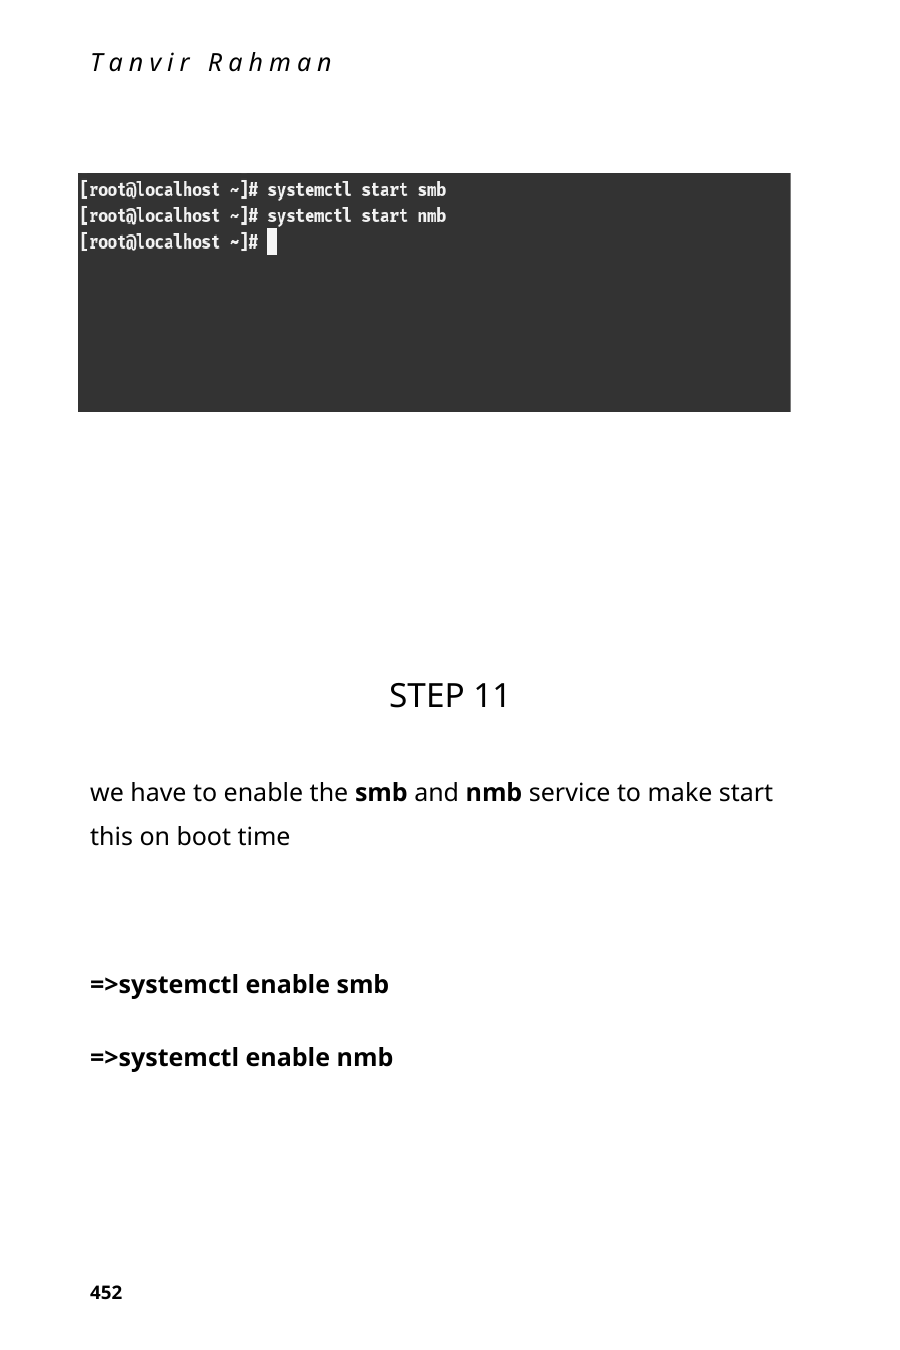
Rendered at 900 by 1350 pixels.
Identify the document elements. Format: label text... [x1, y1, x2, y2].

picture [78, 173, 791, 412]
text =>systemctl enable smb [90, 966, 810, 1000]
text we have to enable the smb and nmb service to make start this on boot time [90, 774, 810, 853]
text =>systemctl enable nmb [90, 1040, 810, 1074]
text STEP 11 [90, 671, 810, 717]
